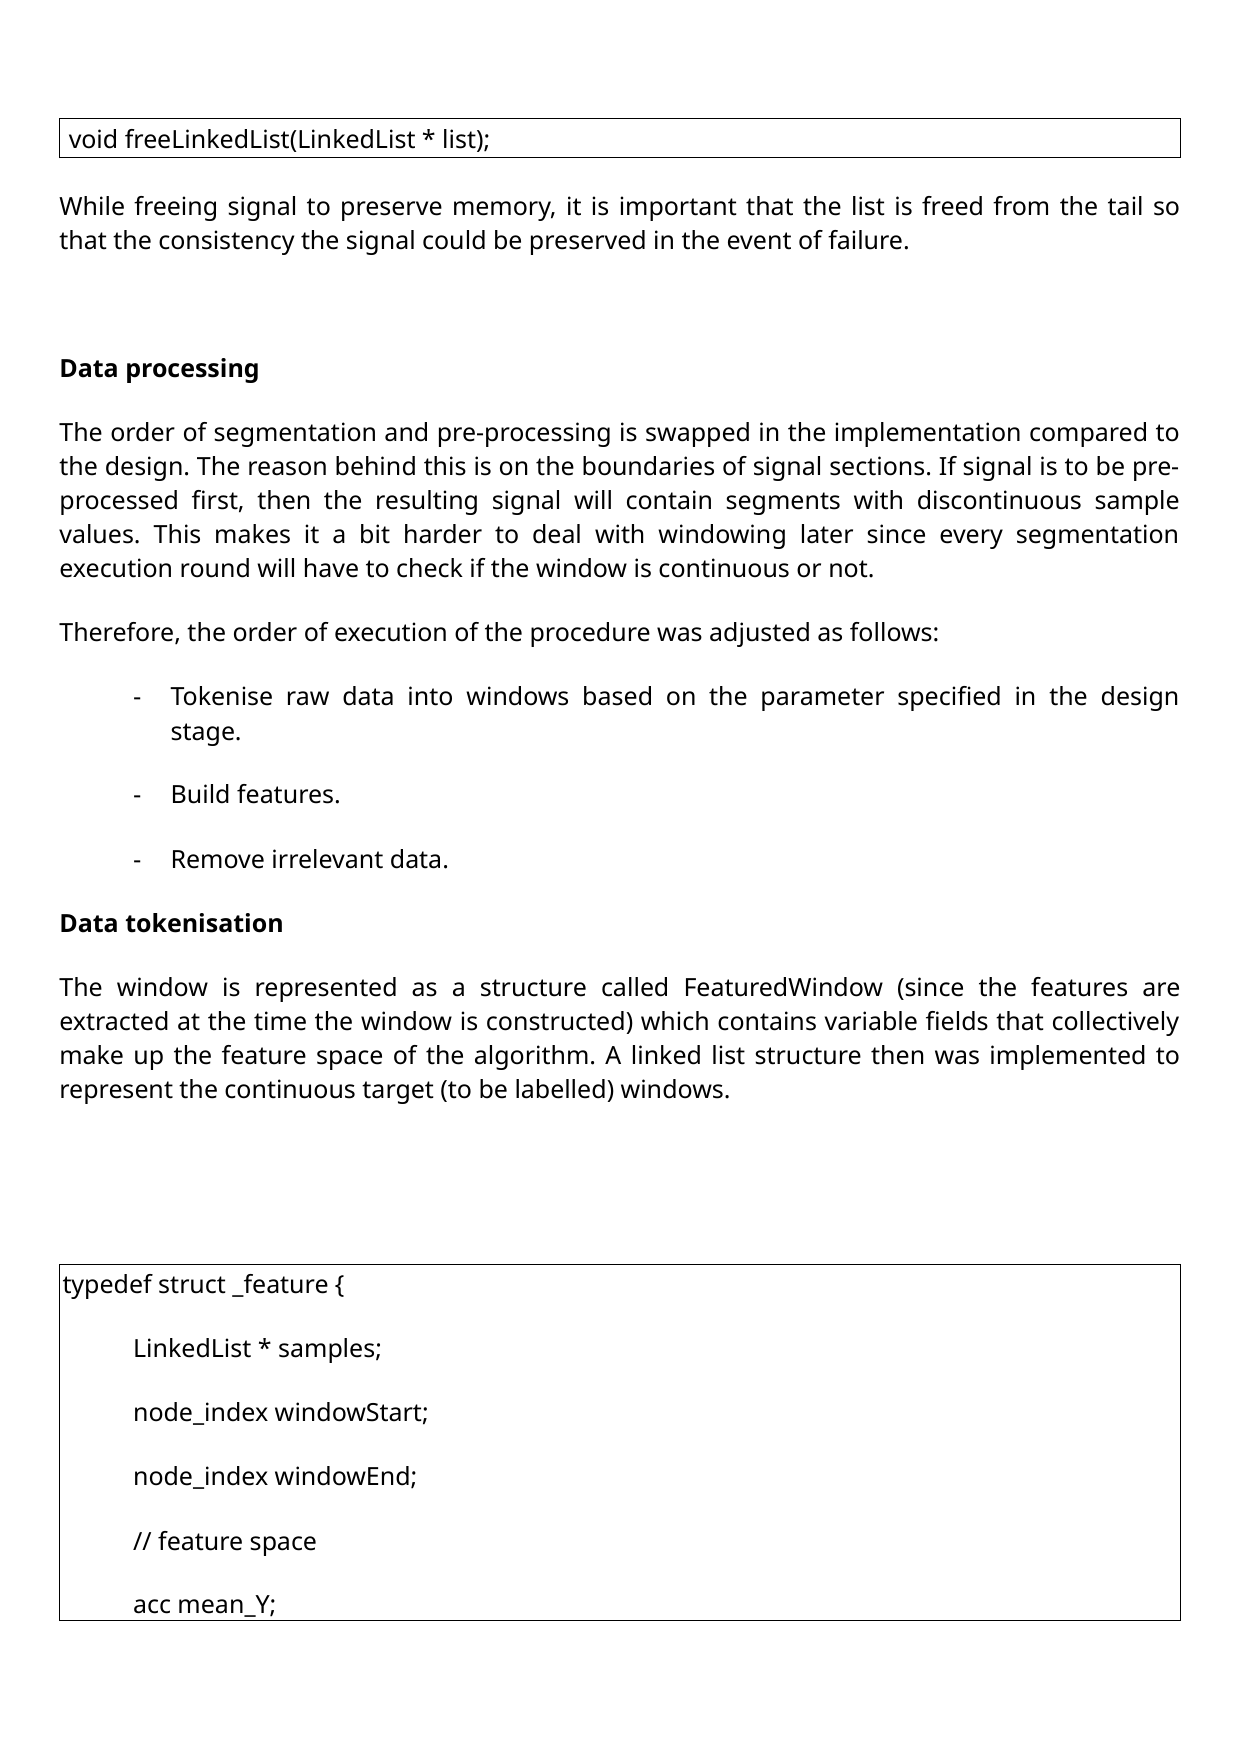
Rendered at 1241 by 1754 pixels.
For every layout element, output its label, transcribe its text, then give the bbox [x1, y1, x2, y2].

text LinkedList * samples; [60, 1328, 1180, 1365]
text acc mean_Y; [60, 1584, 1180, 1620]
text typedef struct _feature { [60, 1265, 1180, 1301]
text The order of segmentation and pre-processing is swapped in the implementation compared to the design. The reason behind this is on the boundaries of signal sections. If signal is to be pre-processed first, then the resulting signal will contain segments with discontinuous sample values. This makes it a bit harder to deal with windowing later since every segmentation execution round will have to check if the window is continuous or not. [59, 415, 1181, 585]
text node_index windowEnd; [60, 1456, 1180, 1493]
list Tokenise raw data into windows based on the parameter specified in the design stage. [133, 679, 1181, 747]
text The window is represented as a structure called FeaturedWindow (since the features are extracted at the time the window is constructed) which contains variable fields that collectively make up the feature space of the algorithm. A linked list structure then was implemented to represent the continuous target (to be labelled) windows. [59, 969, 1181, 1106]
text While freeing signal to preserve memory, it is important that the list is freed from the tail so that the consistency the signal could be preserved in the event of failure. [59, 188, 1181, 257]
list Build features. [133, 777, 1181, 811]
text node_index windowStart; [60, 1392, 1180, 1429]
list Remove irrelevant data. [133, 841, 1181, 875]
text Data processing [59, 351, 1181, 385]
text void freeLinkedList(LinkedList * list); [60, 119, 1180, 157]
text Data tokenisation [59, 905, 1181, 939]
text Therefore, the order of execution of the procedure was adjusted as follows: [59, 615, 1181, 649]
text // feature space [60, 1520, 1180, 1557]
